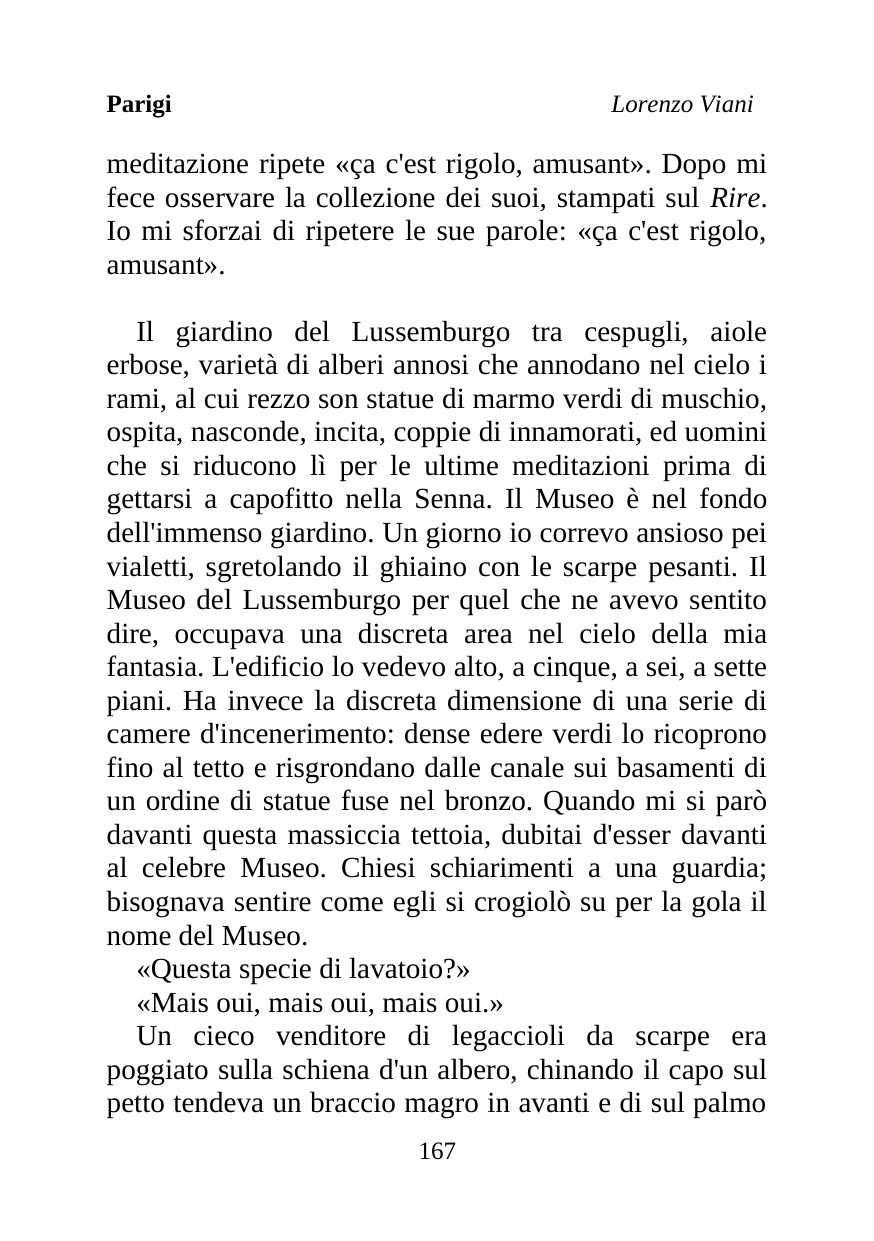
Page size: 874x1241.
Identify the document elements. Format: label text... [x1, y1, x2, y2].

text «Questa specie di lavatoio?» [106, 951, 768, 985]
text «Mais oui, mais oui, mais oui.» [106, 985, 768, 1018]
text meditazione ripete «ça c'est rigolo, amusant». Dopo mi fece osservare la collezione dei suoi, stampati sul Rire. Io mi sforzai di ripetere le sue parole: «ça c'est rigolo, amusant». [106, 146, 768, 280]
text Il giardino del Lussemburgo tra cespugli, aiole erbose, varietà di alberi annosi che annodano nel cielo i rami, al cui rezzo son statue di marmo verdi di muschio, ospita, nasconde, incita, coppie di innamorati, ed uomini che si riducono lì per le ultime meditazioni prima di gettarsi a capofitto nella Senna. Il Museo è nel fondo dell'immenso giardino. Un giorno io correvo ansioso pei vialetti, sgretolando il ghiaino con le scarpe pesanti. Il Museo del Lussemburgo per quel che ne avevo sentito dire, occupava una discreta area nel cielo della mia fantasia. L'edificio lo vedevo alto, a cinque, a sei, a sette piani. Ha invece la discreta dimensione di una serie di camere d'incenerimento: dense edere verdi lo ricoprono fino al tetto e risgrondano dalle canale sui basamenti di un ordine di statue fuse nel bronzo. Quando mi si parò davanti questa massiccia tettoia, dubitai d'esser davanti al celebre Museo. Chiesi schiarimenti a una guardia; bisognava sentire come egli si crogiolò su per la gola il nome del Museo. [106, 314, 768, 951]
text Un cieco venditore di legaccioli da scarpe era poggiato sulla schiena d'un albero, chinando il capo sul petto tendeva un braccio magro in avanti e di sul palmo [106, 1018, 768, 1119]
